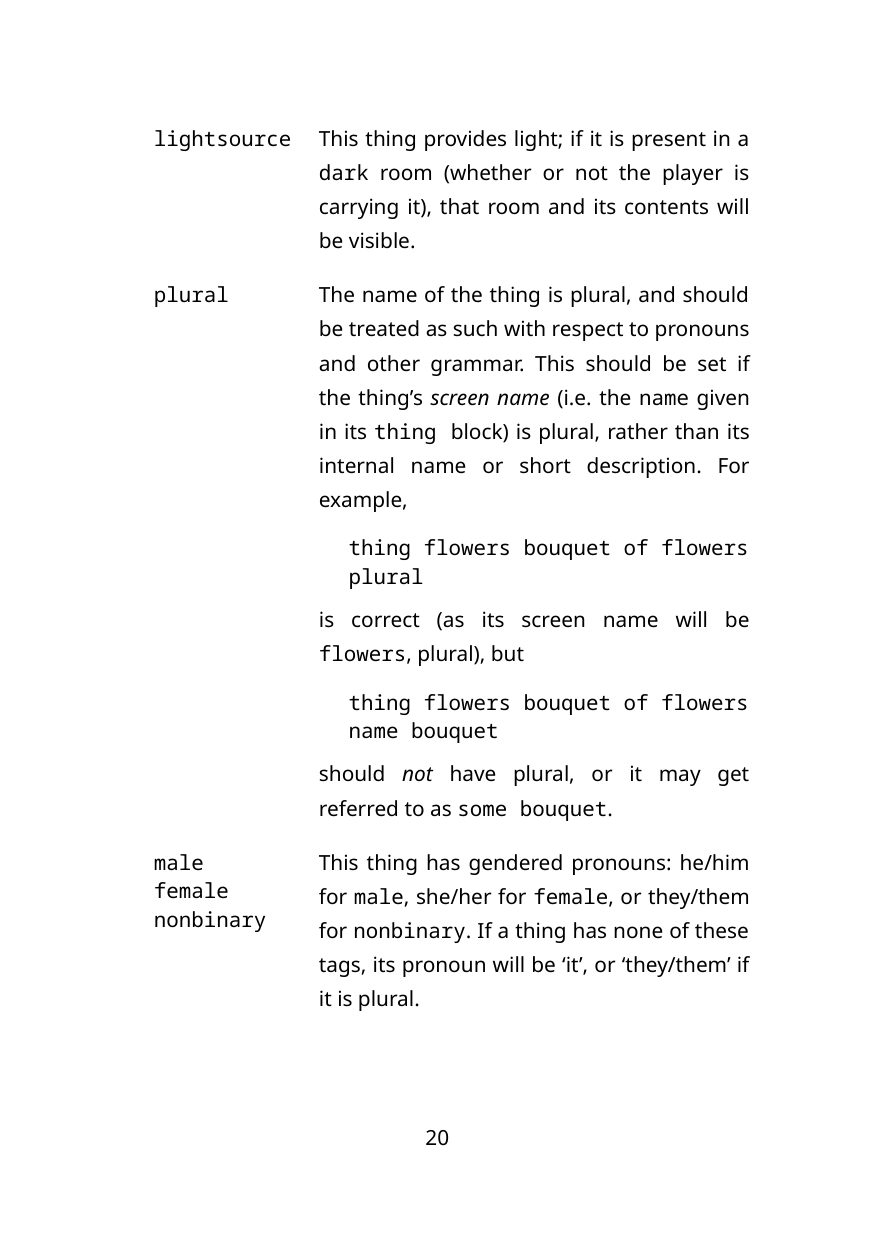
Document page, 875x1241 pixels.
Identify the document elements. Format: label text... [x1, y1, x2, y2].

table_cell The name of the thing is plural, and should be treated as such with respect to pronouns and other grammar. This should be set if the thing’s screen name (i.e. the name given in its thing block) is plural, rather than its internal name or short description. For example, thing flowers bouquet of flowers plural is correct (as its screen name will be flowers, plural), but thing flowers bouquet of flowers name bouquet should not have plural, or it may get referred to as some bouquet. [313, 275, 756, 842]
table_cell This thing provides light; if it is present in a dark room (whether or not the player is carrying it), that room and its contents will be visible. [313, 118, 756, 275]
table_cell plural [118, 275, 313, 842]
table_cell male female nonbinary [118, 843, 313, 1033]
table_cell This thing has gendered pronouns: he/him for male, she/her for female, or they/them for nonbinary. If a thing has none of these tags, its pronoun will be ‘it’, or ‘they/them’ if it is plural. [313, 843, 756, 1033]
table_cell lightsource [118, 118, 313, 275]
